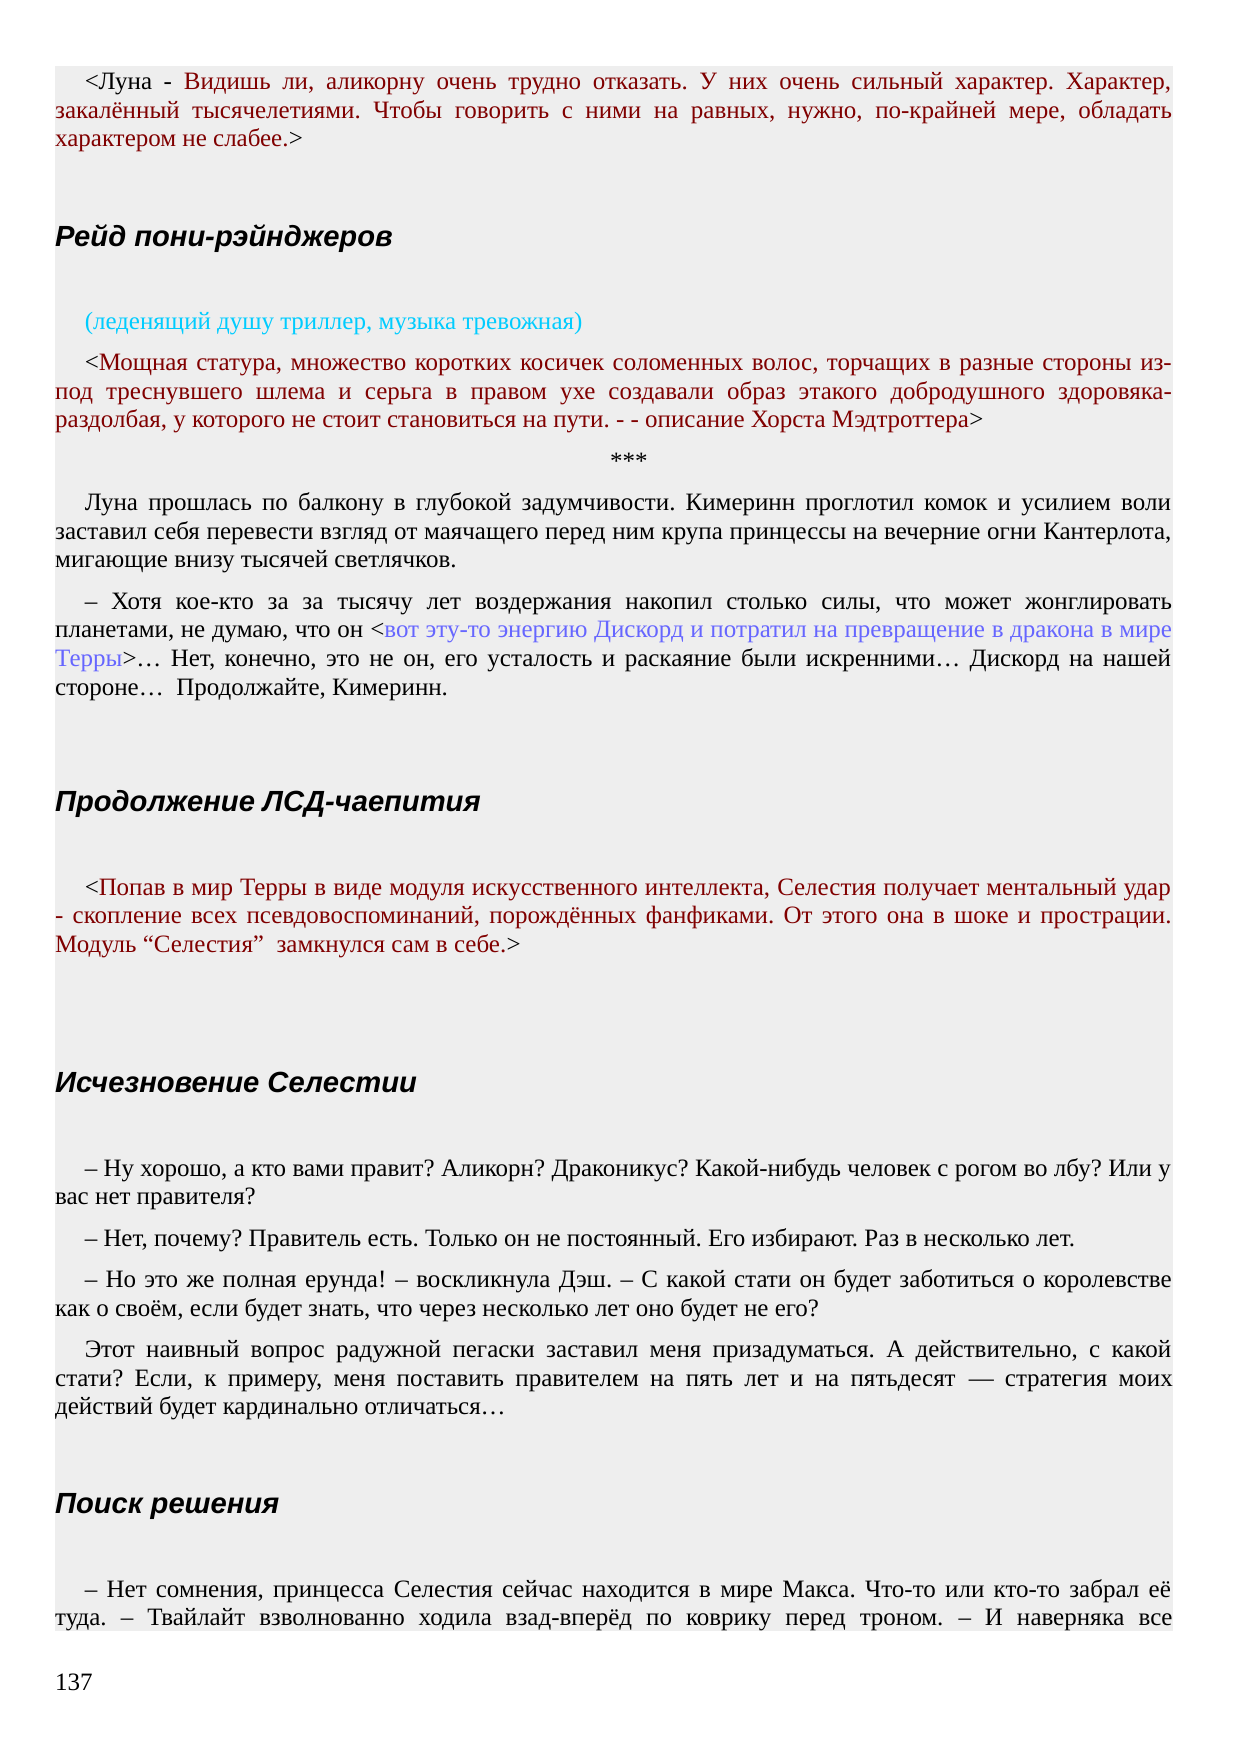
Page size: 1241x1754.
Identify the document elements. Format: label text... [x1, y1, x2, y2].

text (леденящий душу триллер, музыка тревожная) [55, 306, 1173, 334]
text Этот наивный вопрос радужной пегаски заставил меня призадуматься. А действительно, с какой стати? Если, к примеру, меня поставить правителем на пять лет и на пятьдесят — стратегия моих действий будет кардинально отличаться… [55, 1334, 1173, 1420]
subtitle Продолжение ЛСД-чаепития [55, 784, 1173, 818]
text <Мощная статура, множество коротких косичек соломенных волос, торчащих в разные стороны из-под треснувшего шлема и серьга в правом ухе создавали образ этакого добродушного здоровяка-раздолбая, у которого не стоит становиться на пути. - - описание Хорста Мэдтроттера> [55, 347, 1173, 433]
text <Луна - Видишь ли, аликорну очень трудно отказать. У них очень сильный характер. Характер, закалённый тысячелетиями. Чтобы говорить с ними на равных, нужно, по-крайней мере, обладать характером не слабее.> [55, 66, 1173, 152]
text – Хотя кое-кто за за тысячу лет воздержания накопил столько силы, что может жонглировать планетами, не думаю, что он <вот эту-то энергию Дискорд и потратил на превращение в дракона в мире Терры>… Нет, конечно, это не он, его усталость и раскаяние были искренними… Дискорд на нашей стороне… Продолжайте, Кимеринн. [55, 586, 1173, 701]
text Луна прошлась по балкону в глубокой задумчивости. Кимеринн проглотил комок и усилием воли заставил себя перевести взгляд от маячащего перед ним крупа принцессы на вечерние огни Кантерлота, мигающие внизу тысячей светлячков. [55, 487, 1173, 573]
text – Ну хорошо, а кто вами правит? Аликорн? Драконикус? Какой-нибудь человек с рогом во лбу? Или у вас нет правителя? [55, 1153, 1173, 1210]
subtitle Поиск решения [55, 1486, 1173, 1520]
text *** [55, 446, 1173, 474]
subtitle Исчезновение Селестии [55, 1065, 1173, 1099]
text <Попав в мир Терры в виде модуля искусственного интеллекта, Селестия получает ментальный удар - скопление всех псевдовоспоминаний, порождённых фанфиками. От этого она в шоке и прострации. Модуль “Селестия” замкнулся сам в себе.> [55, 872, 1173, 958]
subtitle Рейд пони-рэйнджеров [55, 218, 1173, 252]
text – Нет сомнения, принцесса Селестия сейчас находится в мире Макса. Что-то или кто-то забрал её туда. – Твайлайт взволнованно ходила взад-вперёд по коврику перед троном. – И наверняка все [55, 1574, 1173, 1631]
text – Нет, почему? Правитель есть. Только он не постоянный. Его избирают. Раз в несколько лет. [55, 1223, 1173, 1251]
text – Но это же полная ерунда! – воскликнула Дэш. – С какой стати он будет заботиться о королевстве как о своём, если будет знать, что через несколько лет оно будет не его? [55, 1264, 1173, 1321]
